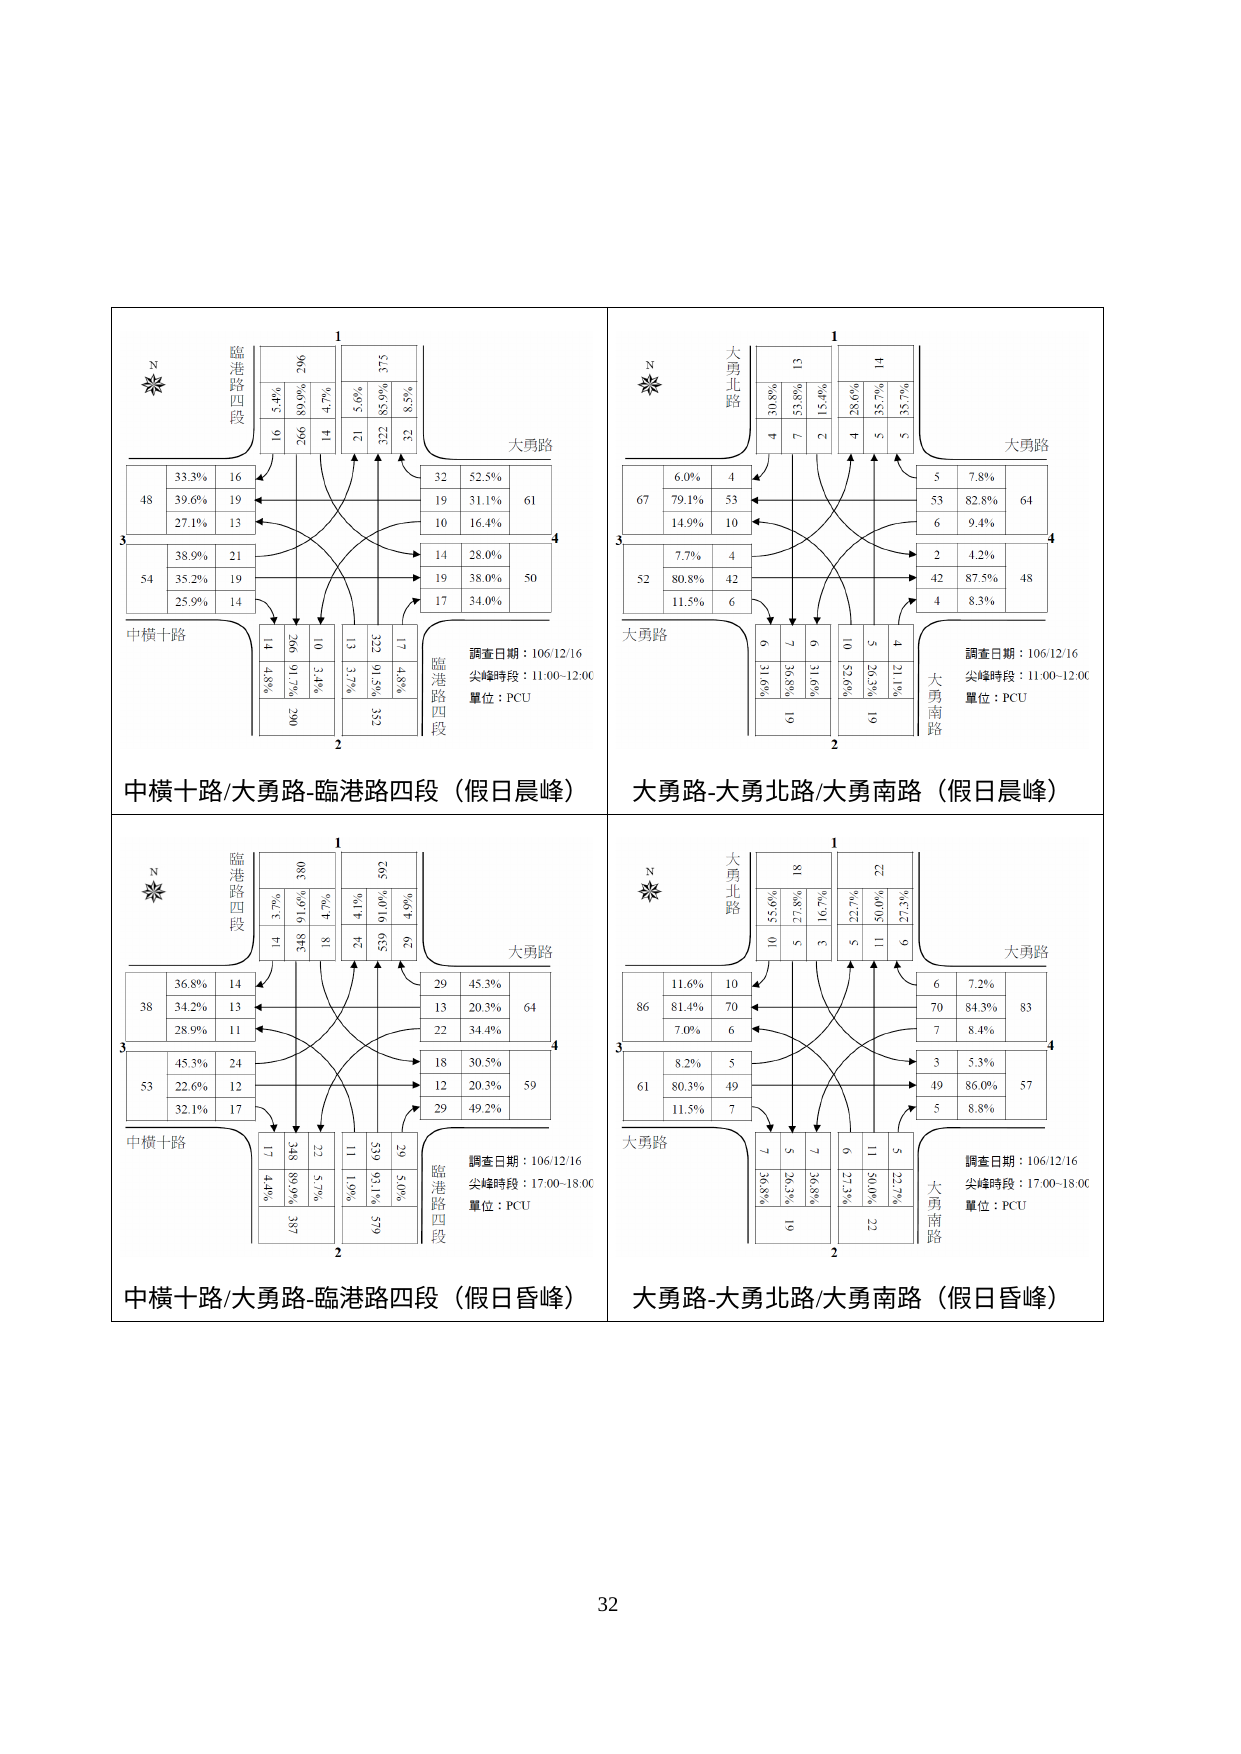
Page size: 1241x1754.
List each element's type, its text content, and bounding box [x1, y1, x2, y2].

table_cell 中橫十路/大勇路-臨港路四段（假日昏峰） [112, 815, 607, 1321]
table_cell 大勇路-大勇北路/大勇南路（假日昏峰） [608, 815, 1103, 1321]
table_header 中橫十路/大勇路-臨港路四段（假日晨峰） [112, 308, 607, 814]
table_header 大勇路-大勇北路/大勇南路（假日晨峰） [608, 308, 1103, 814]
